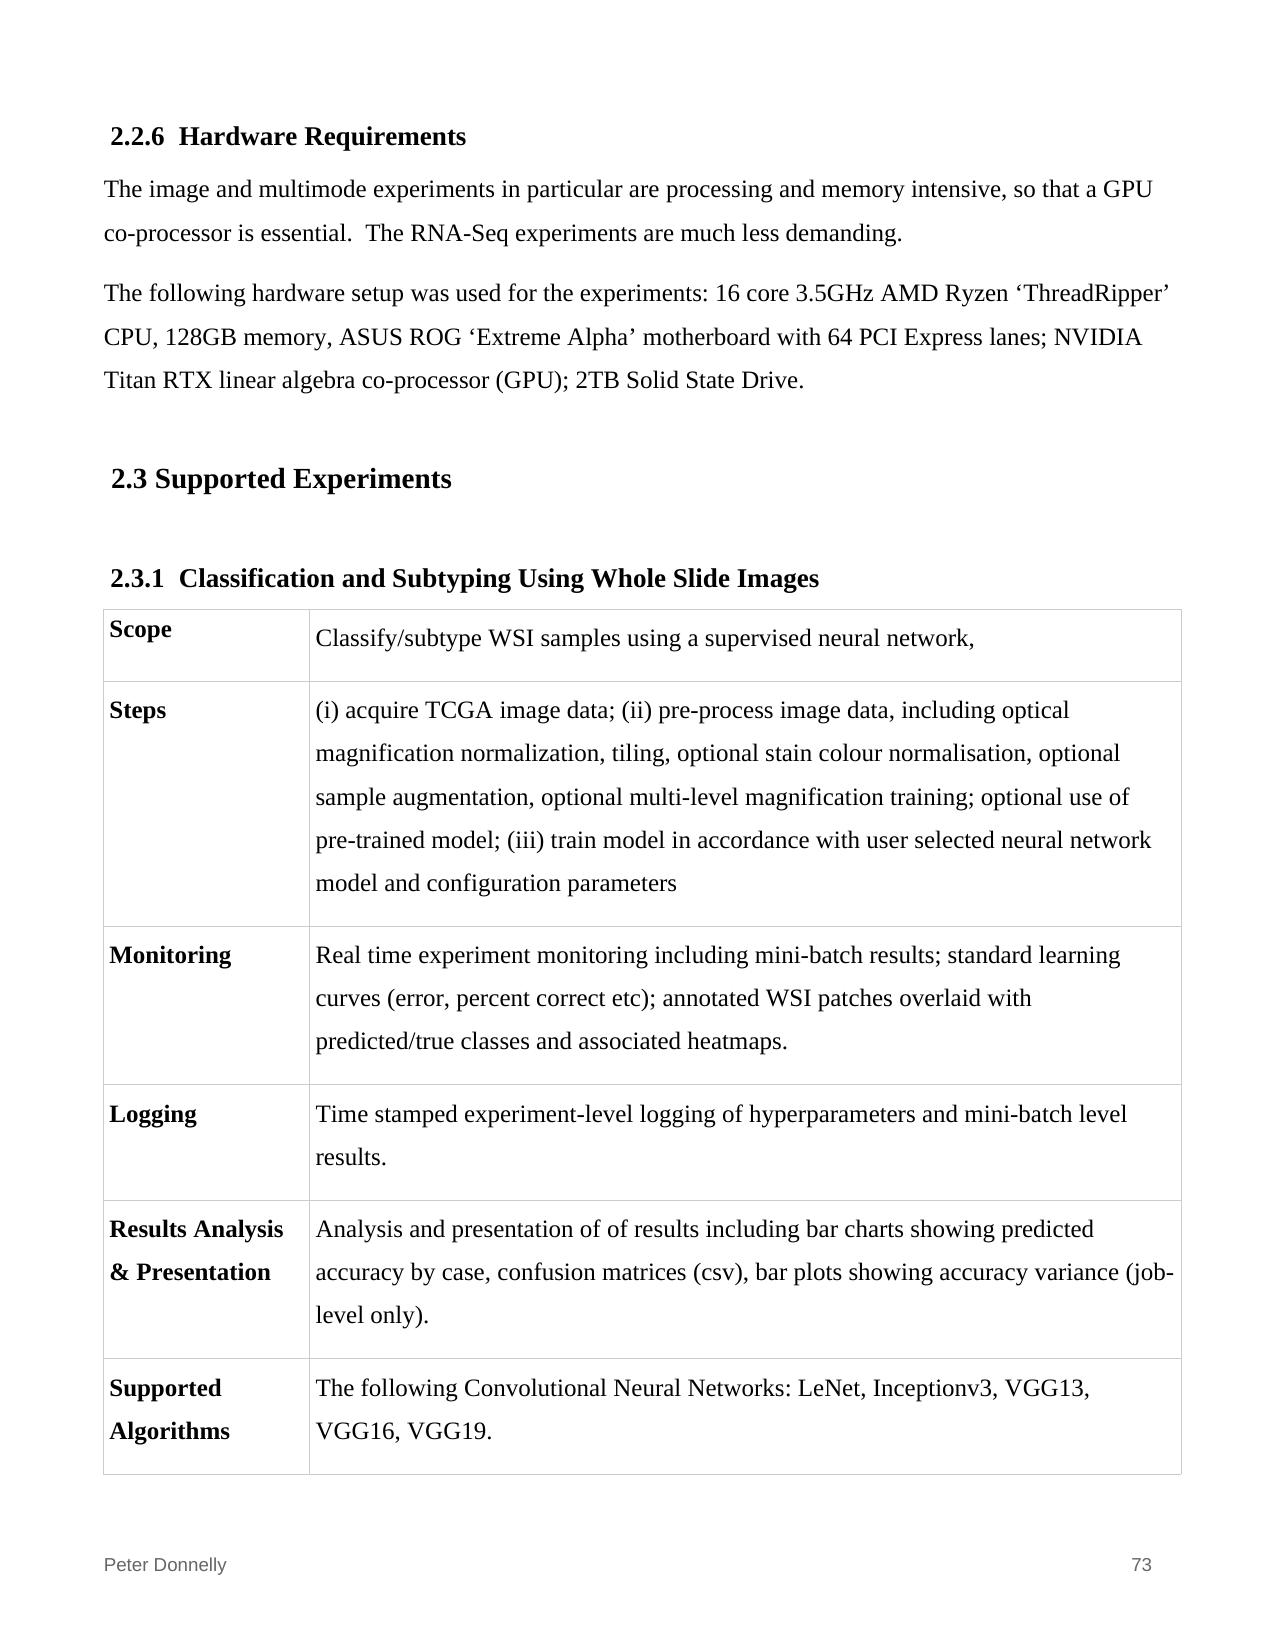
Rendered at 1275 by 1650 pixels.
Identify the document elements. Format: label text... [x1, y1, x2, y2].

table_cell Logging [104, 1085, 309, 1199]
subtitle Hardware Requirements [103, 120, 1181, 151]
table_cell The following Convolutional Neural Networks: LeNet, Inceptionv3, VGG13, VGG16, VGG19. [310, 1359, 1181, 1473]
table_cell Time stamped experiment-level logging of hyperparameters and mini-batch level results. [310, 1085, 1181, 1199]
table_header Scope [104, 610, 309, 681]
subtitle Classification and Subtyping Using Whole Slide Images [103, 562, 1181, 594]
table_cell Monitoring [104, 927, 309, 1084]
table_cell Real time experiment monitoring including mini-batch results; standard learning curves (error, percent correct etc); annotated WSI patches overlaid with predicted/true classes and associated heatmaps. [310, 927, 1181, 1084]
table_cell Steps [104, 682, 309, 926]
text The following hardware setup was used for the experiments: 16 core 3.5GHz AMD Ryzen ‘ThreadRipper’ CPU, 128GB memory, ASUS ROG ‘Extreme Alpha’ motherboard with 64 PCI Express lanes; NVIDIA Titan RTX linear algebra co-processor (GPU); 2TB Solid State Drive. [103, 278, 1181, 393]
subtitle Supported Experiments [103, 461, 1181, 494]
table_cell Results Analysis & Presentation [104, 1201, 309, 1358]
table_header Classify/subtype WSI samples using a supervised neural network, [310, 610, 1181, 681]
table_cell Analysis and presentation of of results including bar charts showing predicted accuracy by case, confusion matrices (csv), bar plots showing accuracy variance (job-level only). [310, 1201, 1181, 1358]
table_cell (i) acquire TCGA image data; (ii) pre-process image data, including optical magnification normalization, tiling, optional stain colour normalisation, optional sample augmentation, optional multi-level magnification training; optional use of pre-trained model; (iii) train model in accordance with user selected neural network model and configuration parameters [310, 682, 1181, 926]
text The image and multimode experiments in particular are processing and memory intensive, so that a GPU co-processor is essential. The RNA-Seq experiments are much less demanding. [103, 174, 1181, 246]
table_cell Supported Algorithms [104, 1359, 309, 1473]
